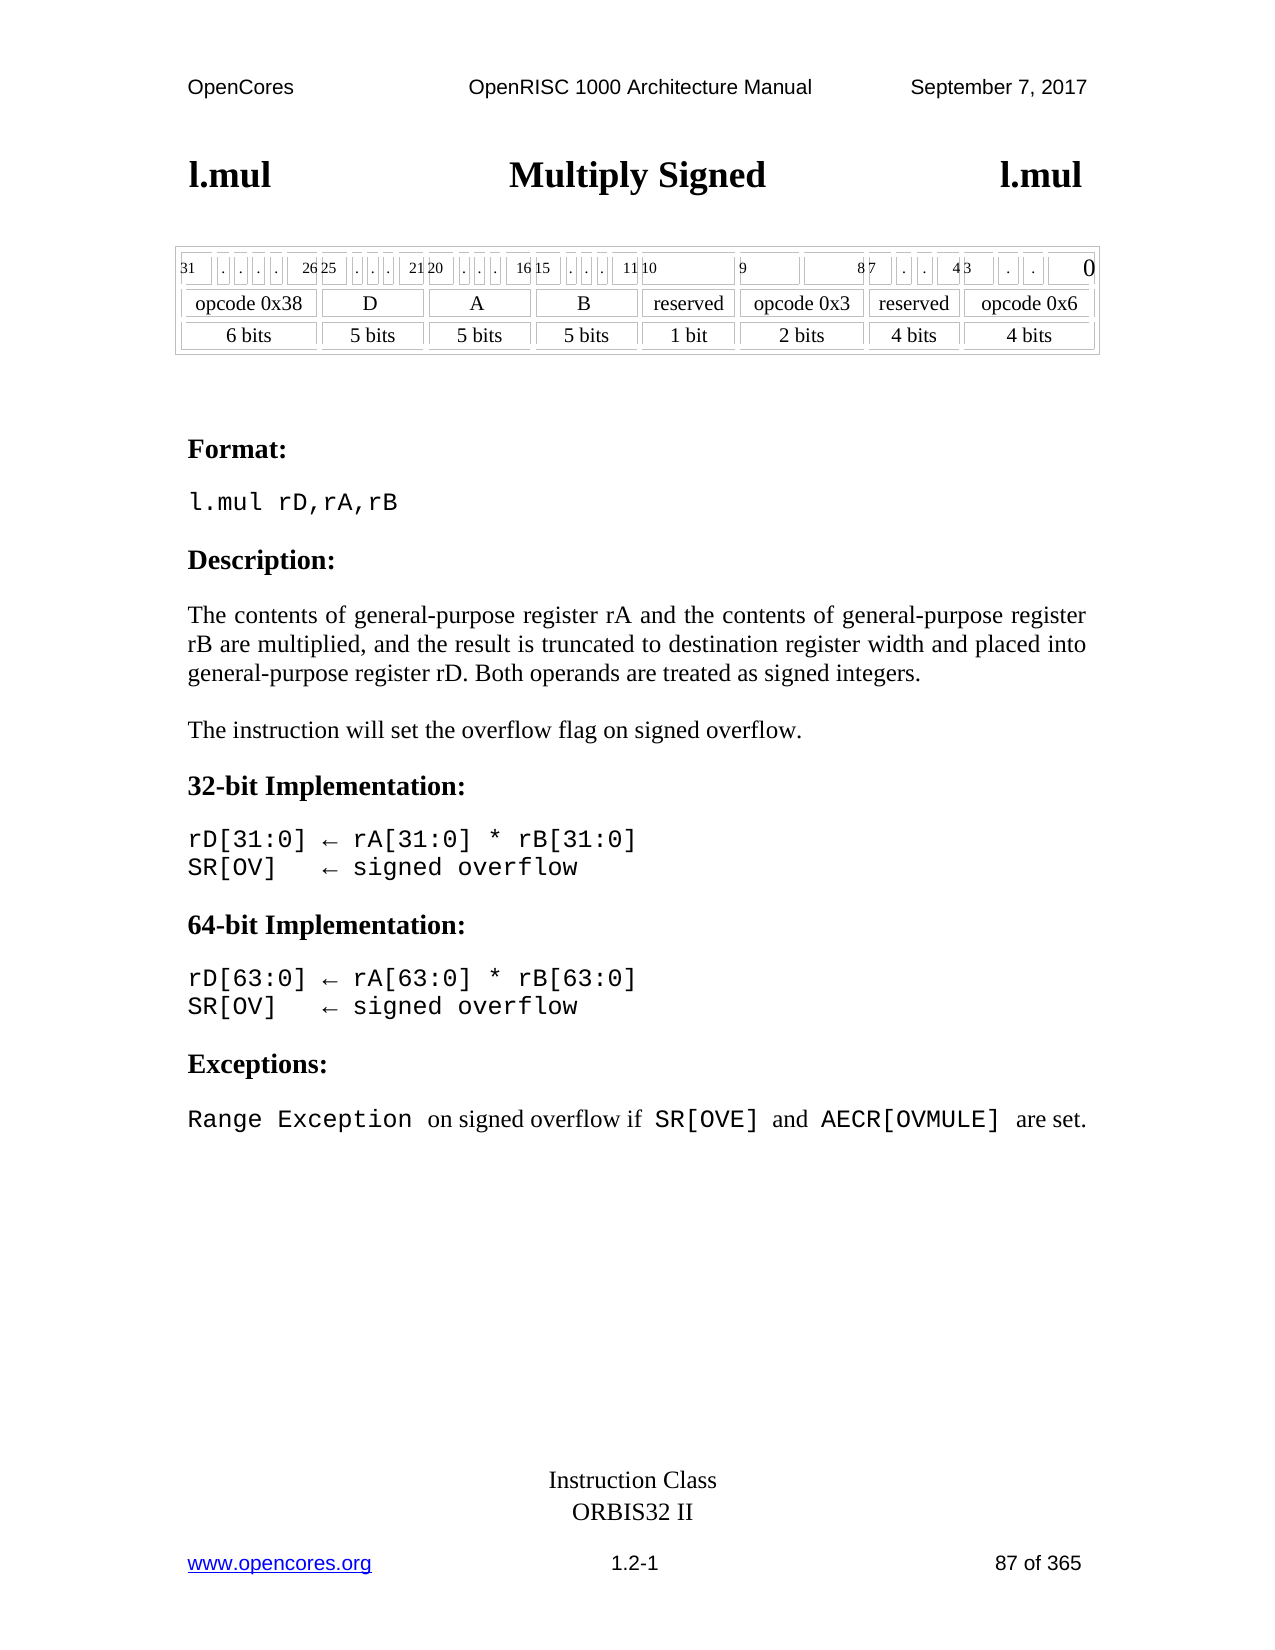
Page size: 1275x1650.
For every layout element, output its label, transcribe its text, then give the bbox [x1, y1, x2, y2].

text 32-bit Implementation: [187, 769, 1087, 801]
text The instruction will set the overflow flag on signed overflow. [187, 715, 1087, 744]
text rD[31:0] ← rA[31:0] * rB[31:0] SR[OV] ← signed overflow [187, 826, 1087, 883]
text Description: [187, 543, 1087, 575]
text rD[63:0] ← rA[63:0] * rB[63:0] SR[OV] ← signed overflow [187, 966, 1087, 1022]
text 64-bit Implementation: [187, 908, 1087, 941]
text l.mul rD,rA,rB [187, 489, 1087, 518]
text The contents of general-purpose register rA and the contents of general-purpose register rB are multiplied, and the result is truncated to destination register width and placed into general-purpose register rD. Both operands are treated as signed integers. [187, 600, 1087, 687]
text Range Exception on signed overflow if SR[OVE] and AECR[OVMULE] are set. [187, 1104, 1087, 1135]
text Exceptions: [187, 1047, 1087, 1079]
text Format: [187, 432, 1087, 464]
